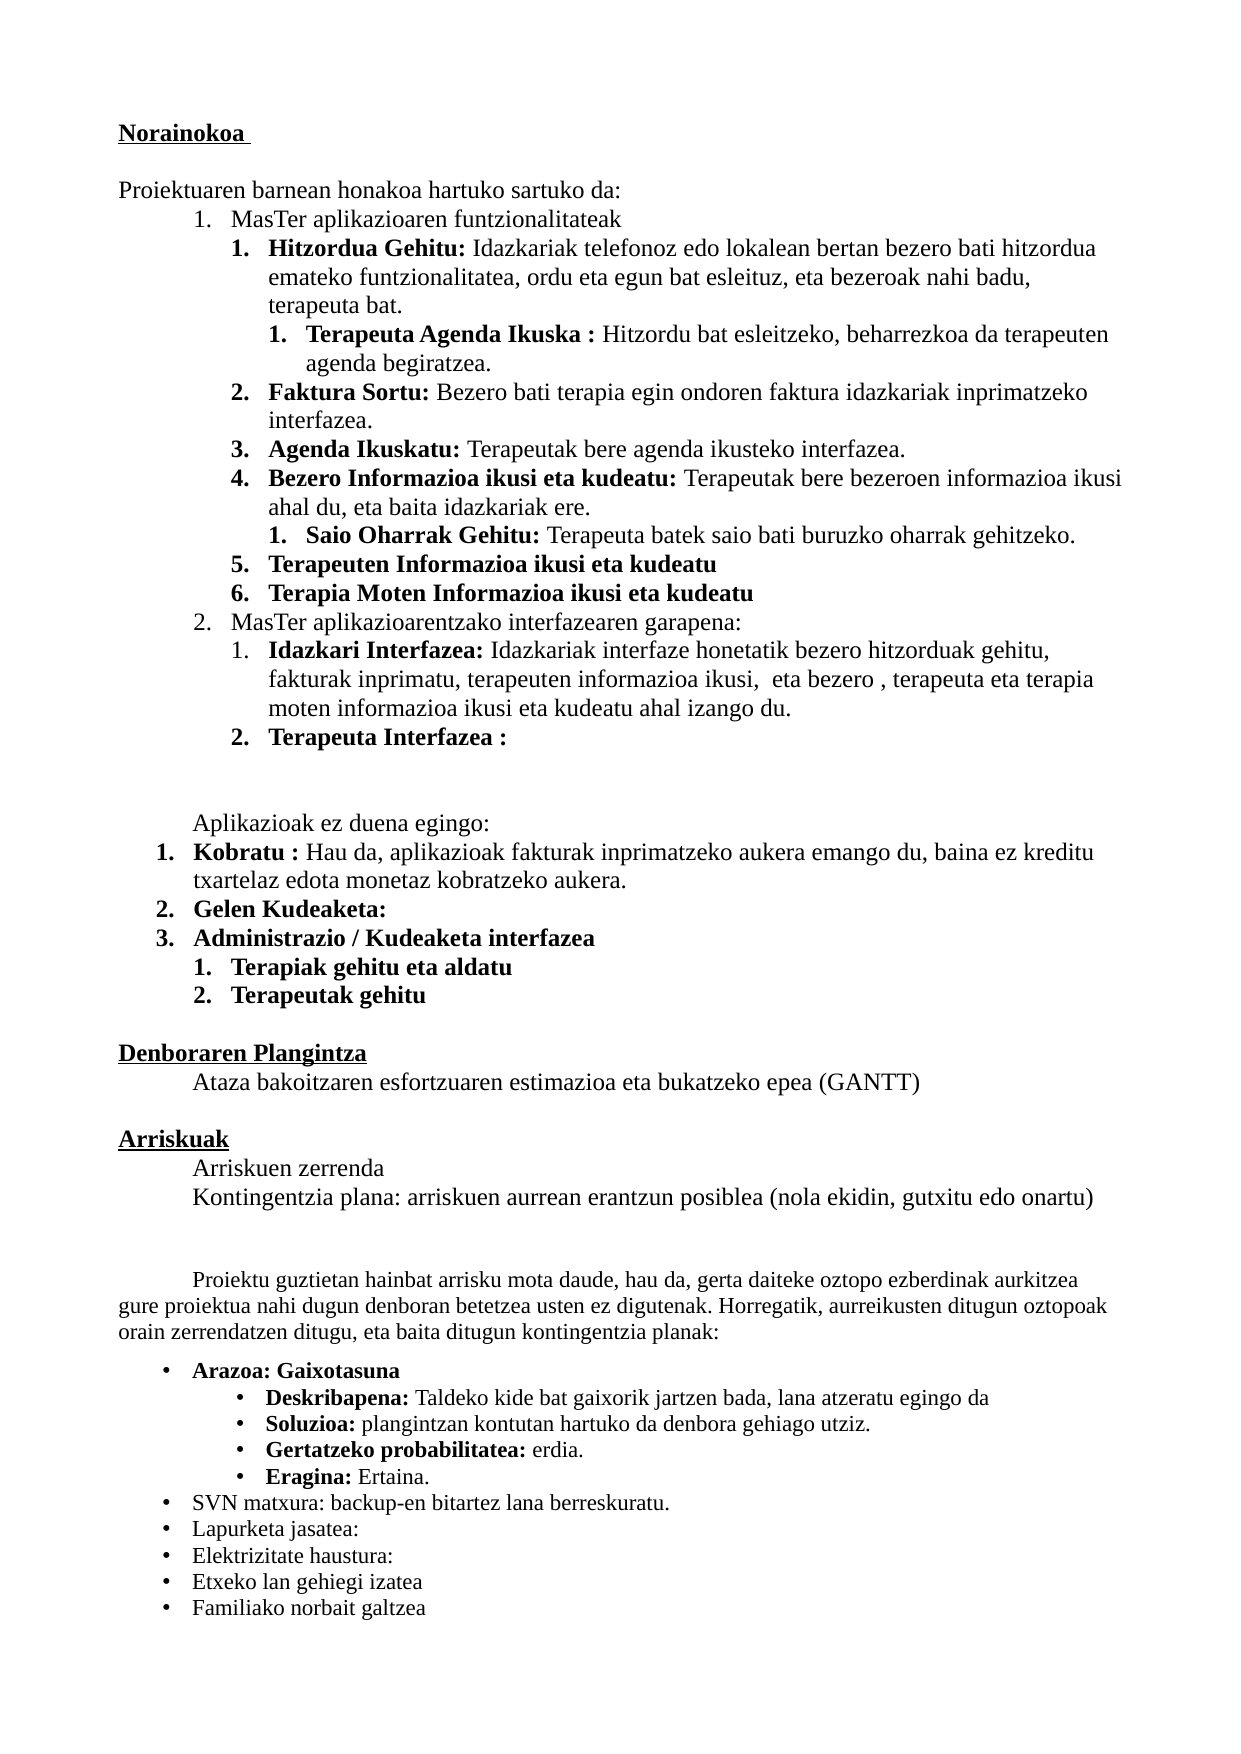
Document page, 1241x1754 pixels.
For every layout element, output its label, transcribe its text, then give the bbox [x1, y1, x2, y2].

text Denboraren Plangintza [118, 1038, 1122, 1067]
list Deskribapena: Taldeko kide bat gaixorik jartzen bada, lana atzeratu egingo da [236, 1384, 1122, 1410]
text Proiektuaren barnean honakoa hartuko sartuko da: [118, 176, 1122, 204]
list Eragina: Ertaina. [236, 1463, 1122, 1489]
list Gertatzeko probabilitatea: erdia. [236, 1436, 1122, 1463]
list MasTer aplikazioarentzako interfazearen garapena: [193, 607, 1122, 636]
list Agenda Ikuskatu: Terapeutak bere agenda ikusteko interfazea. [231, 434, 1122, 463]
list Faktura Sortu: Bezero bati terapia egin ondoren faktura idazkariak inprimatzeko interfazea. [231, 377, 1122, 434]
list Etxeko lan gehiegi izatea [162, 1568, 1122, 1594]
list Terapia Moten Informazioa ikusi eta kudeatu [231, 578, 1122, 607]
text Arriskuen zerrenda [118, 1153, 1122, 1182]
list Hitzordua Gehitu: Idazkariak telefonoz edo lokalean bertan bezero bati hitzordua emateko funtzionalitatea, ordu eta egun bat esleituz, eta bezeroak nahi badu, terapeuta bat. [231, 233, 1122, 319]
list SVN matxura: backup-en bitartez lana berreskuratu. [162, 1489, 1122, 1515]
list Gelen Kudeaketa: [156, 894, 1122, 923]
list Elektrizitate haustura: [162, 1542, 1122, 1568]
list Terapeuta Agenda Ikuska : Hitzordu bat esleitzeko, beharrezkoa da terapeuten agenda begiratzea. [268, 319, 1122, 377]
list Saio Oharrak Gehitu: Terapeuta batek saio bati buruzko oharrak gehitzeko. [268, 521, 1122, 549]
text Proiektu guztietan hainbat arrisku mota daude, hau da, gerta daiteke oztopo ezberdinak aurkitzea gure proiektua nahi dugun denboran betetzea usten ez digutenak. Horregatik, aurreikusten ditugun oztopoak orain zerrendatzen ditugu, eta baita ditugun kontingentzia planak: [118, 1239, 1122, 1345]
text Kontingentzia plana: arriskuen aurrean erantzun posiblea (nola ekidin, gutxitu edo onartu) [118, 1182, 1122, 1211]
list Terapeutak gehitu [193, 981, 1122, 1009]
list Administrazio / Kudeaketa interfazea [156, 923, 1122, 952]
list Arazoa: Gaixotasuna [162, 1357, 1122, 1384]
list Kobratu : Hau da, aplikazioak fakturak inprimatzeko aukera emango du, baina ez kreditu txartelaz edota monetaz kobratzeko aukera. [156, 837, 1122, 894]
list Soluzioa: plangintzan kontutan hartuko da denbora gehiago utziz. [236, 1410, 1122, 1436]
list Terapeuten Informazioa ikusi eta kudeatu [231, 549, 1122, 578]
list MasTer aplikazioaren funtzionalitateak [193, 204, 1122, 233]
text Ataza bakoitzaren esfortzuaren estimazioa eta bukatzeko epea (GANTT) [118, 1067, 1122, 1096]
list Terapeuta Interfazea : [231, 722, 1122, 751]
list Idazkari Interfazea: Idazkariak interfaze honetatik bezero hitzorduak gehitu, fakturak inprimatu, terapeuten informazioa ikusi, eta bezero , terapeuta eta terapia moten informazioa ikusi eta kudeatu ahal izango du. [231, 636, 1122, 722]
list Familiako norbait galtzea [162, 1594, 1122, 1621]
text Arriskuak [118, 1124, 1122, 1153]
list Lapurketa jasatea: [162, 1515, 1122, 1542]
list Terapiak gehitu eta aldatu [193, 952, 1122, 981]
text Norainokoa [118, 118, 1122, 147]
list Bezero Informazioa ikusi eta kudeatu: Terapeutak bere bezeroen informazioa ikusi ahal du, eta baita idazkariak ere. [231, 463, 1122, 521]
text Aplikazioak ez duena egingo: [118, 808, 1122, 837]
